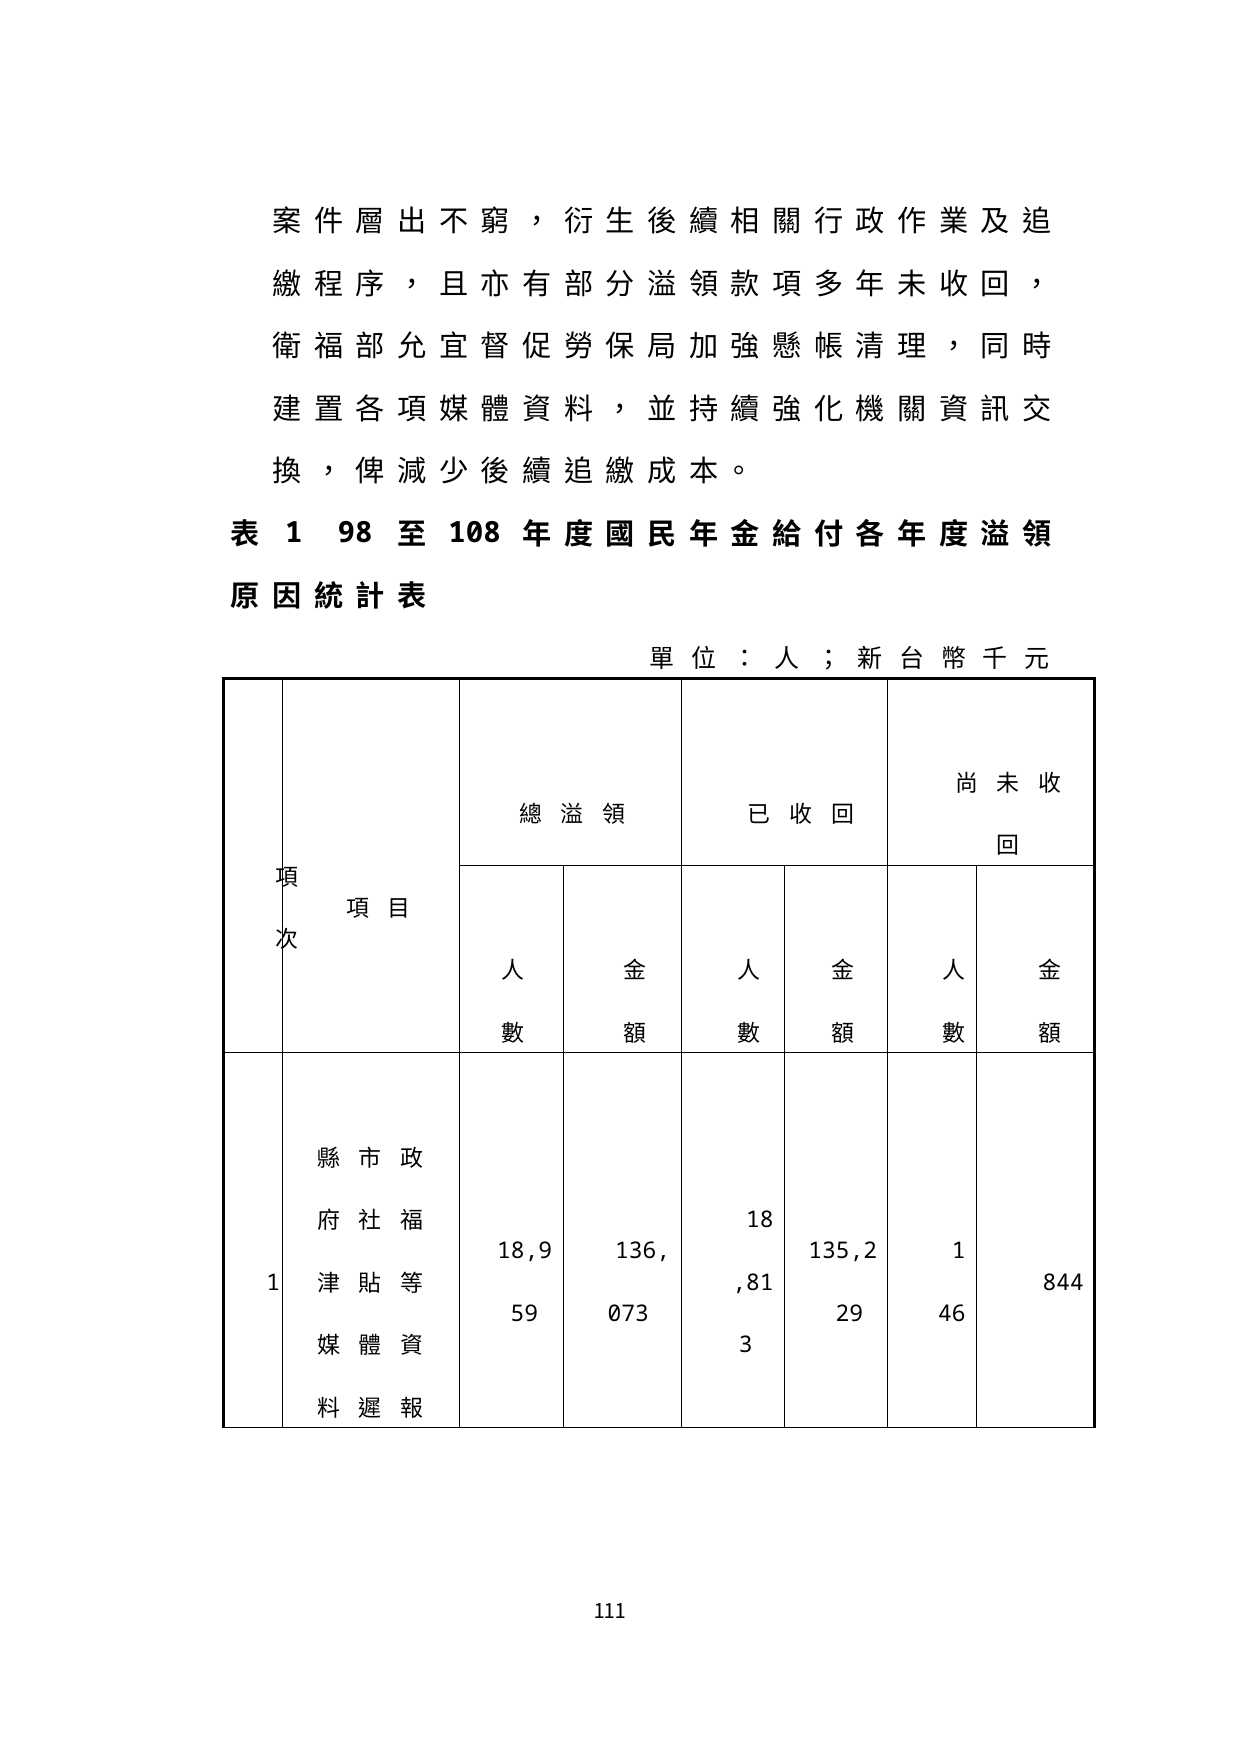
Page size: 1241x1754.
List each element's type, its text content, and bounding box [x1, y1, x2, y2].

table_cell 縣市政府社福津貼等媒體資料遲報 [283, 1053, 459, 1427]
text 單位：人；新台幣千元 [242, 615, 1058, 677]
table_cell 金額 [977, 866, 1093, 1052]
table_cell 844 [977, 1053, 1093, 1427]
table_cell 金額 [785, 866, 887, 1052]
table_header 項次 [225, 680, 282, 1052]
table_cell 18,813 [682, 1053, 784, 1427]
table_cell 人數 [888, 866, 976, 1052]
table_cell 18,959 [460, 1053, 563, 1427]
text 案件層出不窮，衍生後續相關行政作業及追繳程序，且亦有部分溢領款項多年未收回，衛福部允宜督促勞保局加強懸帳清理，同時建置各項媒體資料，並持續強化機關資訊交換，俾減少後續追繳成本。 [242, 177, 1058, 490]
table_header 尚未收回 [888, 680, 1093, 865]
table_cell 人數 [682, 866, 784, 1052]
table_cell 146 [888, 1053, 976, 1427]
table_header 項目 [283, 680, 459, 1052]
table_header 已收回 [682, 680, 887, 865]
table_cell 136,073 [564, 1053, 681, 1427]
table_cell 人數 [460, 866, 563, 1052]
text 表1 98至108年度國民年金給付各年度溢領原因統計表 [203, 490, 1058, 615]
table_cell 1 [225, 1053, 282, 1427]
table_cell 金額 [564, 866, 681, 1052]
table_cell 135,229 [785, 1053, 887, 1427]
table_header 總溢領 [460, 680, 681, 865]
